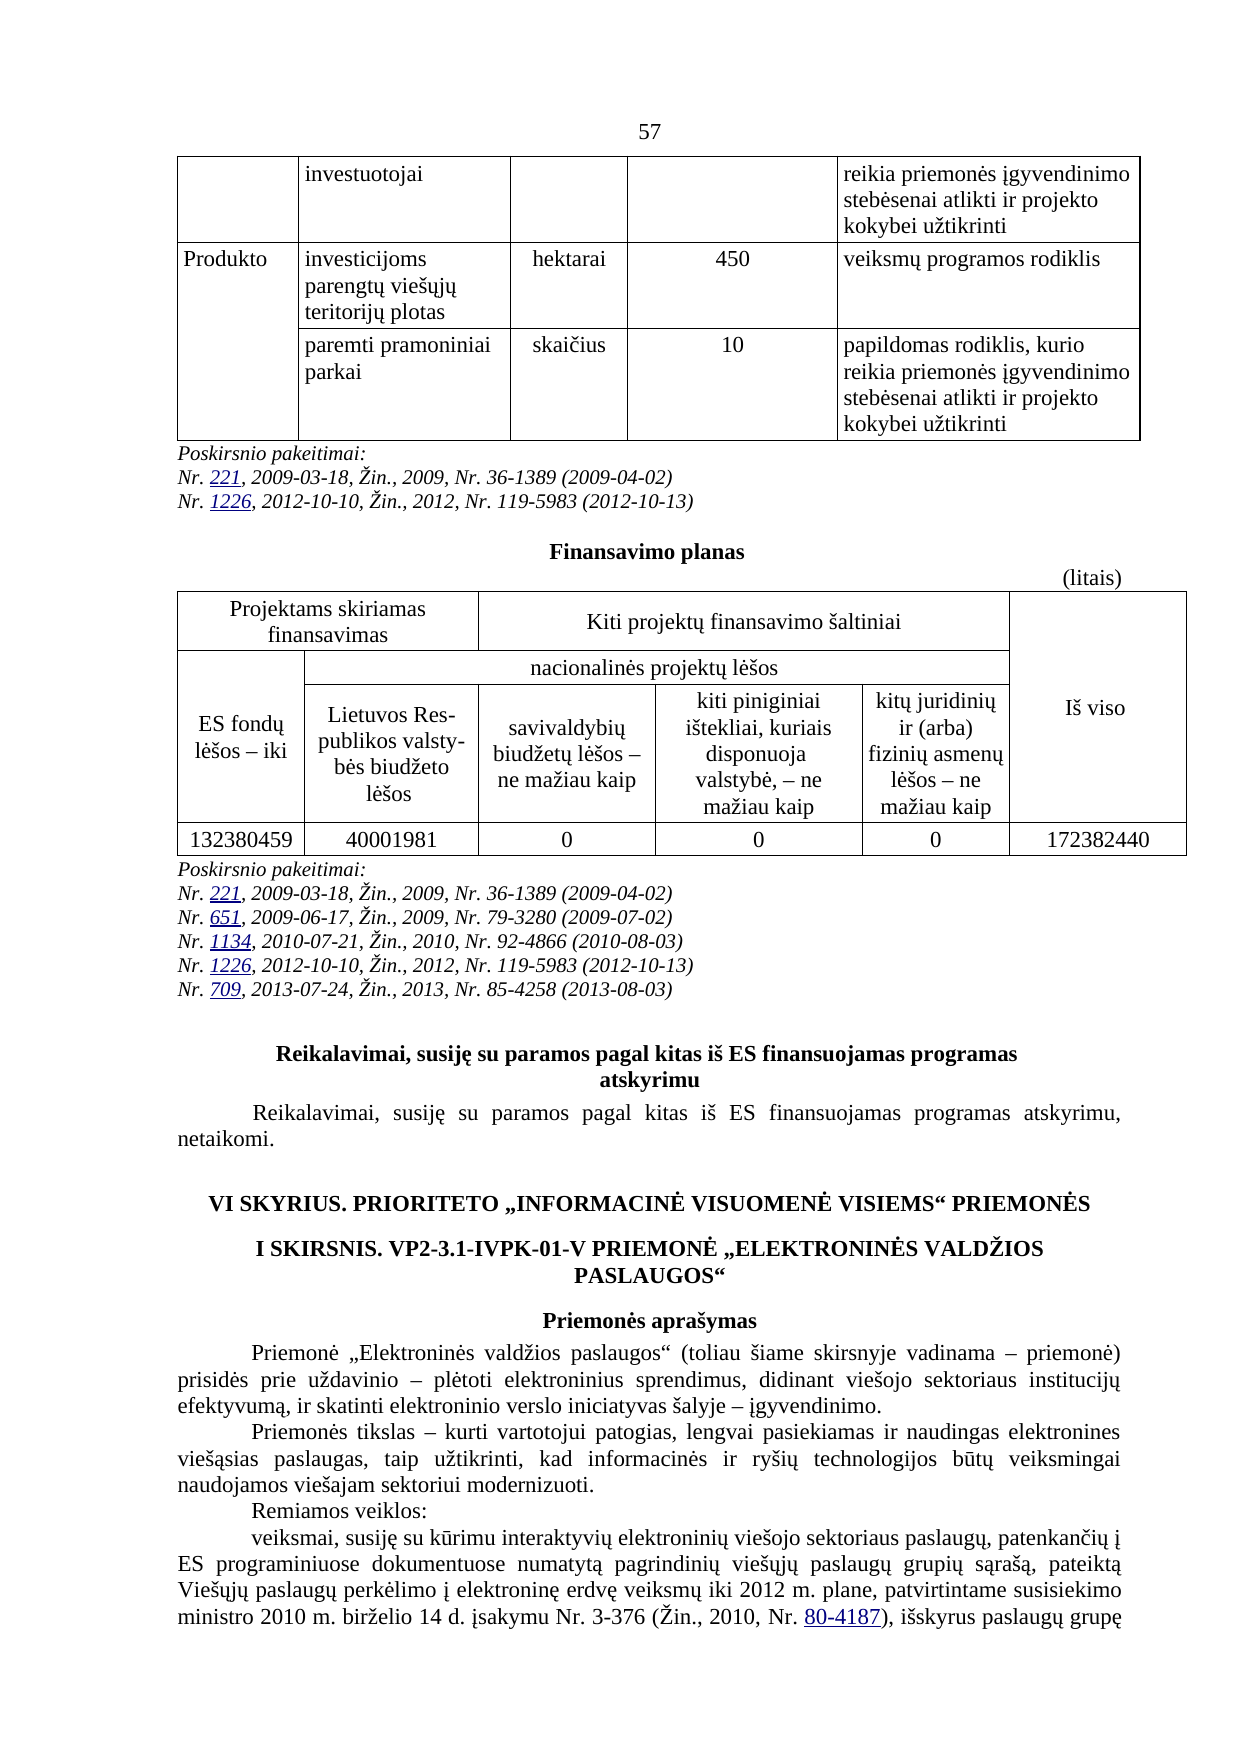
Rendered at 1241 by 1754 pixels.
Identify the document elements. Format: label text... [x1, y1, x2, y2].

table_cell hektarai [511, 243, 627, 327]
text Nr. 651, 2009-06-17, Žin., 2009, Nr. 79-3280 (2009-07-02) [177, 904, 1122, 929]
text Priemonė „Elektroninės valdžios paslaugos“ (toliau šiame skirsnyje vadinama – priemonė) prisidės prie uždavinio – plėtoti elektroninius sprendimus, didinant viešojo sektoriaus institucijų efektyvumą, ir skatinti elektroninio verslo iniciatyvas šalyje – įgyvendinimo. [177, 1339, 1122, 1418]
text Poskirsnio pakeitimai: [177, 856, 1122, 881]
table_header Iš viso [1010, 592, 1186, 822]
table_cell investicijoms parengtų viešųjų teritorijų plotas [299, 243, 510, 327]
text veiksmai, susiję su kūrimu interaktyvių elektroninių viešojo sektoriaus paslaugų, patenkančių į ES programiniuose dokumentuose numatytą pagrindinių viešųjų paslaugų grupių sąrašą, pateiktą Viešųjų paslaugų perkėlimo į elektroninę erdvę veiksmų iki 2012 m. plane, patvirtintame susisiekimo ministro 2010 m. birželio 14 d. įsakymu Nr. 3-376 (Žin., 2010, Nr. 80-4187), išskyrus paslaugų grupę [177, 1524, 1122, 1629]
text Priemonės tikslas – kurti vartotojui patogias, lengvai pasiekiamas ir naudingas elektronines viešąsias paslaugas, taip užtikrinti, kad informacinės ir ryšių technologijos būtų veiksmingai naudojamos viešajam sektoriui modernizuoti. [177, 1418, 1122, 1497]
text Nr. 221, 2009-03-18, Žin., 2009, Nr. 36-1389 (2009-04-02) [177, 881, 1122, 904]
text Reikalavimai, susiję su paramos pagal kitas iš ES finansuojamas programas atskyrimu [177, 1040, 1122, 1092]
text Finansavimo planas [177, 538, 1122, 564]
table_cell [178, 157, 298, 242]
table_cell 40001981 [305, 823, 478, 855]
table_cell 10 [628, 329, 837, 440]
table_header Kiti projektų finansavimo šaltiniai [479, 592, 1009, 650]
table_cell 0 [479, 823, 655, 855]
text Nr. 1226, 2012-10-10, Žin., 2012, Nr. 119-5983 (2012-10-13) [177, 953, 1122, 977]
table_cell skaičius [511, 329, 627, 440]
table_cell [511, 157, 627, 242]
table_header Projektams skiriamas finansavimas [178, 592, 478, 650]
table_cell Lietuvos Res­publikos valsty­bės biudžeto lėšos [305, 685, 478, 822]
table_cell paremti pramoniniai parkai [299, 329, 510, 440]
table_cell veiksmų programos rodiklis [838, 243, 1139, 327]
table_cell ES fondų lėšos – iki [178, 651, 304, 822]
table_cell 132380459 [178, 823, 304, 855]
table_cell kiti piniginiai ištekliai, kuriais disponuoja valstybė, – ne mažiau kaip [656, 685, 862, 822]
text Reikalavimai, susiję su paramos pagal kitas iš ES finansuojamas programas atskyrimu, netaikomi. [177, 1099, 1122, 1151]
table_cell kitų juridinių ir (arba) fizinių asmenų lėšos – ne mažiau kaip [863, 685, 1009, 822]
table_cell Produkto [178, 243, 298, 440]
table_cell [628, 157, 837, 242]
text Poskirsnio pakeitimai: [177, 441, 1122, 465]
text Nr. 709, 2013-07-24, Žin., 2013, Nr. 85-4258 (2013-08-03) [177, 977, 1122, 1001]
subtitle VI SKYRIUS. PRIORITETO „INFORMACINĖ VISUOMENĖ VISIEMS“ PRIEMONĖS [177, 1190, 1122, 1217]
subtitle I SKIRSNIS. VP2-3.1-IVPK-01-V PRIEMONĖ „ELEKTRONINĖS VALDŽIOS PASLAUGOS“ [177, 1235, 1122, 1288]
table_cell savivaldybių biudžetų lėšos – ne mažiau kaip [479, 685, 655, 822]
text Priemonės aprašymas [177, 1307, 1122, 1333]
table_cell 450 [628, 243, 837, 327]
table_cell 0 [863, 823, 1009, 855]
table_cell papildomas rodiklis, kurio reikia priemonės įgyvendi­nimo stebėsenai atlikti ir projekto kokybei užtikrinti [838, 329, 1139, 440]
text Nr. 1134, 2010-07-21, Žin., 2010, Nr. 92-4866 (2010-08-03) [177, 929, 1122, 953]
table_cell 172382440 [1010, 823, 1186, 855]
text Nr. 221, 2009-03-18, Žin., 2009, Nr. 36-1389 (2009-04-02) [177, 465, 1122, 489]
text Nr. 1226, 2012-10-10, Žin., 2012, Nr. 119-5983 (2012-10-13) [177, 489, 1122, 513]
text (litais) [177, 564, 1122, 591]
text Remiamos veiklos: [177, 1497, 1122, 1524]
table_cell investuotojai [299, 157, 510, 242]
table_cell 0 [656, 823, 862, 855]
table_cell reikia priemonės įgyvendi­nimo stebėsenai atlikti ir projekto kokybei užtikrinti [838, 157, 1139, 242]
table_cell nacionalinės projektų lėšos [305, 651, 1009, 683]
